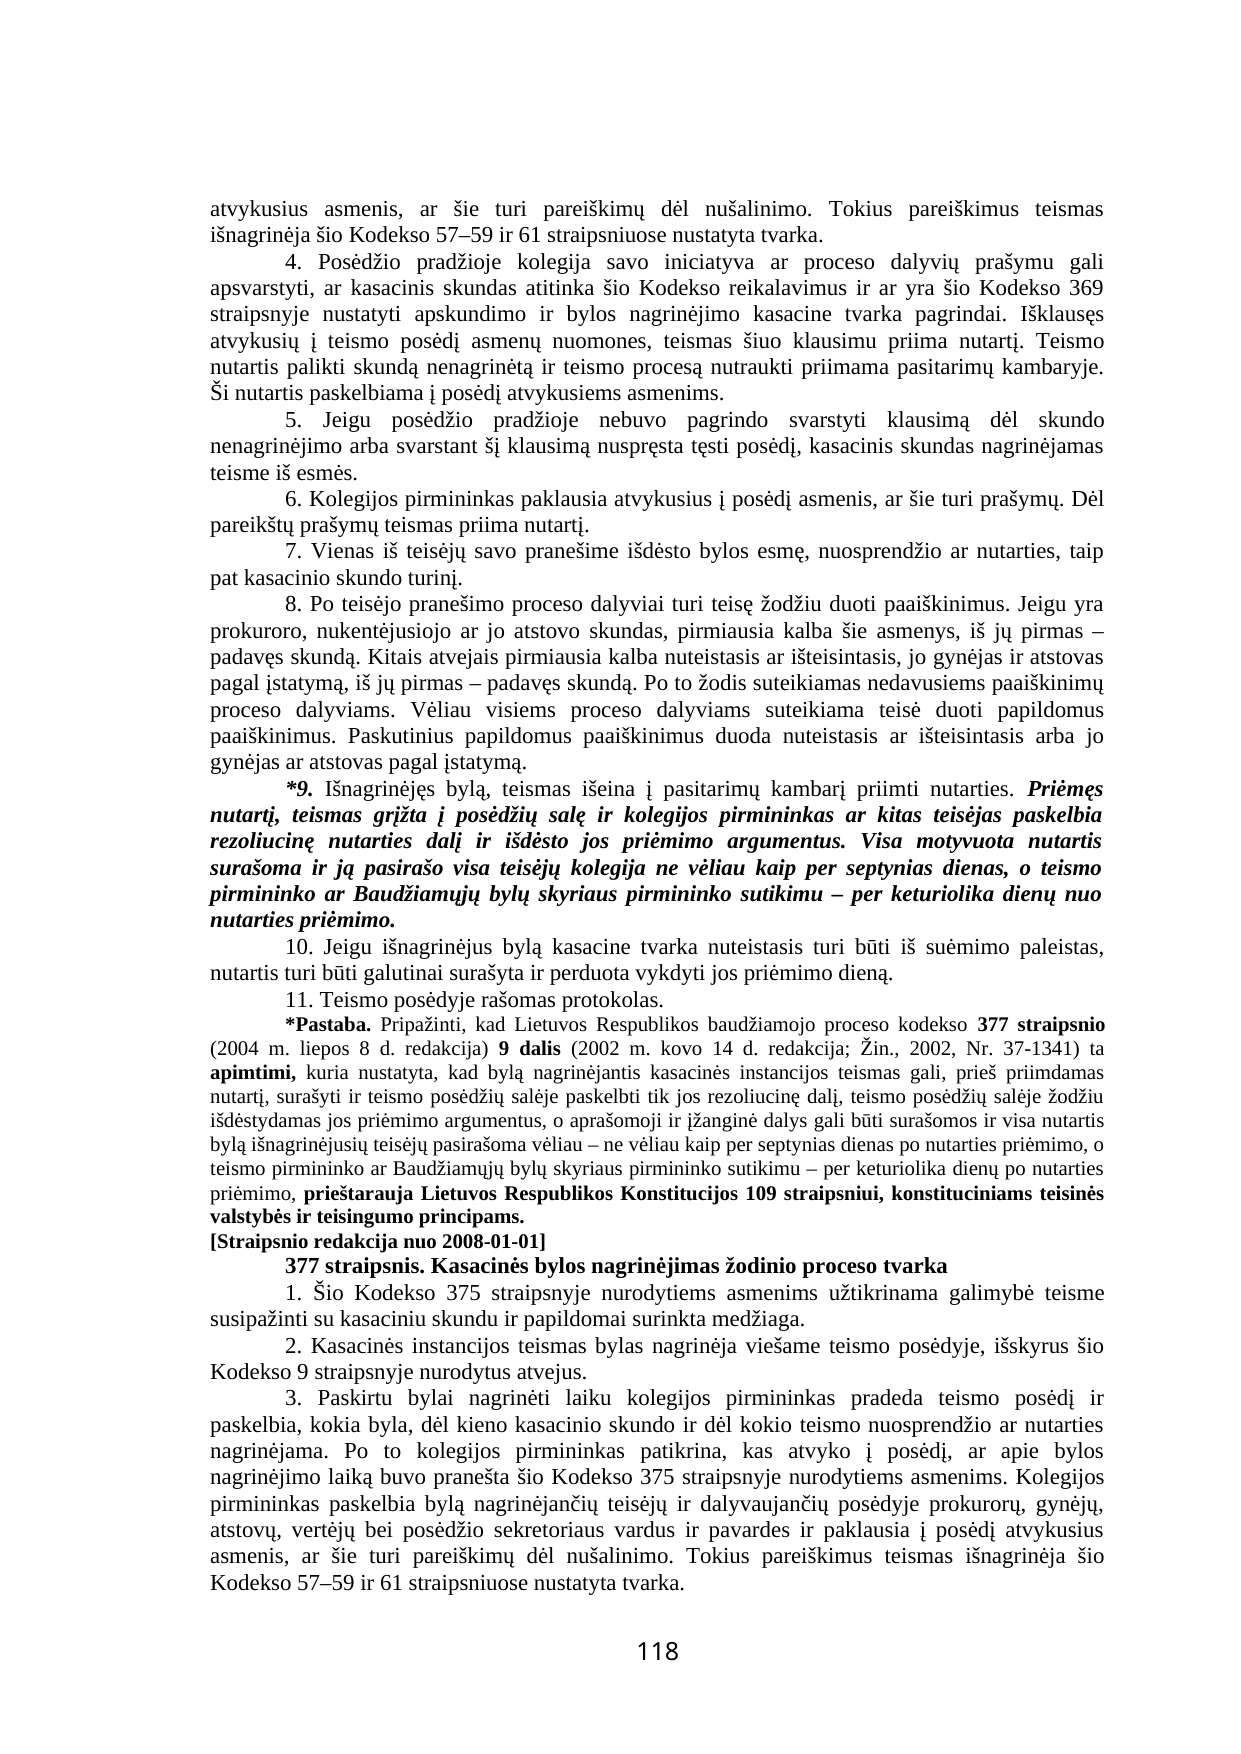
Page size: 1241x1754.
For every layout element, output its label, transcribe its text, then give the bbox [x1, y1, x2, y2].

text 1. Šio Kodekso 375 straipsnyje nurodytiems asmenims užtikrinama galimybė teisme susipažinti su kasaciniu skundu ir papildomai surinkta medžiaga. [210, 1279, 1106, 1332]
text *Pastaba. Pripažinti, kad Lietuvos Respublikos baudžiamojo proceso kodekso 377 straipsnio (2004 m. liepos 8 d. redakcija) 9 dalis (2002 m. kovo 14 d. redakcija; Žin., 2002, Nr. 37-1341) ta apimtimi, kuria nustatyta, kad bylą nagrinėjantis kasacinės instancijos teismas gali, prieš priimdamas nutartį, surašyti ir teismo posėdžių salėje paskelbti tik jos rezoliucinę dalį, teismo posėdžių salėje žodžiu išdėstydamas jos priėmimo argumentus, o aprašomoji ir įžanginė dalys gali būti surašomos ir visa nutartis bylą išnagrinėjusių teisėjų pasirašoma vėliau – ne vėliau kaip per septynias dienas po nutarties priėmimo, o teismo pirmininko ar Baudžiamųjų bylų skyriaus pirmininko sutikimu – per keturiolika dienų po nutarties priėmimo, prieštarauja Lietuvos Respublikos Konstitucijos 109 straipsniui, konstituciniams teisinės valstybės ir teisingumo principams. [210, 1012, 1106, 1228]
text 11. Teismo posėdyje rašomas protokolas. [210, 986, 1106, 1012]
text 6. Kolegijos pirmininkas paklausia atvykusius į posėdį asmenis, ar šie turi prašymų. Dėl pareikštų prašymų teismas priima nutartį. [210, 485, 1106, 538]
text 4. Posėdžio pradžioje kolegija savo iniciatyva ar proceso dalyvių prašymu gali apsvarstyti, ar kasacinis skundas atitinka šio Kodekso reikalavimus ir ar yra šio Kodekso 369 straipsnyje nustatyti apskundimo ir bylos nagrinėjimo kasacine tvarka pagrindai. Išklausęs atvykusių į teismo posėdį asmenų nuomones, teismas šiuo klausimu priima nutartį. Teismo nutartis palikti skundą nenagrinėtą ir teismo procesą nutraukti priimama pasitarimų kambaryje. Ši nutartis paskelbiama į posėdį atvykusiems asmenims. [210, 248, 1106, 406]
text 2. Kasacinės instancijos teismas bylas nagrinėja viešame teismo posėdyje, išskyrus šio Kodekso 9 straipsnyje nurodytus atvejus. [210, 1332, 1106, 1384]
text *9. Išnagrinėjęs bylą, teismas išeina į pasitarimų kambarį priimti nutarties. Priėmęs nutartį, teismas grįžta į posėdžių salę ir kolegijos pirmininkas ar kitas teisėjas paskelbia rezoliucinę nutarties dalį ir išdėsto jos priėmimo argumentus. Visa motyvuota nutartis surašoma ir ją pasirašo visa teisėjų kolegija ne vėliau kaip per septynias dienas, o teismo pirmininko ar Baudžiamųjų bylų skyriaus pirmininko sutikimu – per keturiolika dienų nuo nutarties priėmimo. [210, 775, 1106, 933]
text 5. Jeigu posėdžio pradžioje nebuvo pagrindo svarstyti klausimą dėl skundo nenagrinėjimo arba svarstant šį klausimą nuspręsta tęsti posėdį, kasacinis skundas nagrinėjamas teisme iš esmės. [210, 406, 1106, 485]
text atvykusius asmenis, ar šie turi pareiškimų dėl nušalinimo. Tokius pareiškimus teismas išnagrinėja šio Kodekso 57–59 ir 61 straipsniuose nustatyta tvarka. [210, 195, 1106, 248]
text [Straipsnio redakcija nuo 2008-01-01] [210, 1228, 1106, 1253]
text 377 straipsnis. Kasacinės bylos nagrinėjimas žodinio proceso tvarka [210, 1253, 1106, 1279]
text 8. Po teisėjo pranešimo proceso dalyviai turi teisę žodžiu duoti paaiškinimus. Jeigu yra prokuroro, nukentėjusiojo ar jo atstovo skundas, pirmiausia kalba šie asmenys, iš jų pirmas – padavęs skundą. Kitais atvejais pirmiausia kalba nuteistasis ar išteisintasis, jo gynėjas ir atstovas pagal įstatymą, iš jų pirmas – padavęs skundą. Po to žodis suteikiamas nedavusiems paaiškinimų proceso dalyviams. Vėliau visiems proceso dalyviams suteikiama teisė duoti papildomus paaiškinimus. Paskutinius papildomus paaiškinimus duoda nuteistasis ar išteisintasis arba jo gynėjas ar atstovas pagal įstatymą. [210, 590, 1106, 775]
text 7. Vienas iš teisėjų savo pranešime išdėsto bylos esmę, nuosprendžio ar nutarties, taip pat kasacinio skundo turinį. [210, 538, 1106, 590]
text 3. Paskirtu bylai nagrinėti laiku kolegijos pirmininkas pradeda teismo posėdį ir paskelbia, kokia byla, dėl kieno kasacinio skundo ir dėl kokio teismo nuosprendžio ar nutarties nagrinėjama. Po to kolegijos pirmininkas patikrina, kas atvyko į posėdį, ar apie bylos nagrinėjimo laiką buvo pranešta šio Kodekso 375 straipsnyje nurodytiems asmenims. Kolegijos pirmininkas paskelbia bylą nagrinėjančių teisėjų ir dalyvaujančių posėdyje prokurorų, gynėjų, atstovų, vertėjų bei posėdžio sekretoriaus vardus ir pavardes ir paklausia į posėdį atvykusius asmenis, ar šie turi pareiškimų dėl nušalinimo. Tokius pareiškimus teismas išnagrinėja šio Kodekso 57–59 ir 61 straipsniuose nustatyta tvarka. [210, 1384, 1106, 1595]
text 10. Jeigu išnagrinėjus bylą kasacine tvarka nuteistasis turi būti iš suėmimo paleistas, nutartis turi būti galutinai surašyta ir perduota vykdyti jos priėmimo dieną. [210, 933, 1106, 986]
